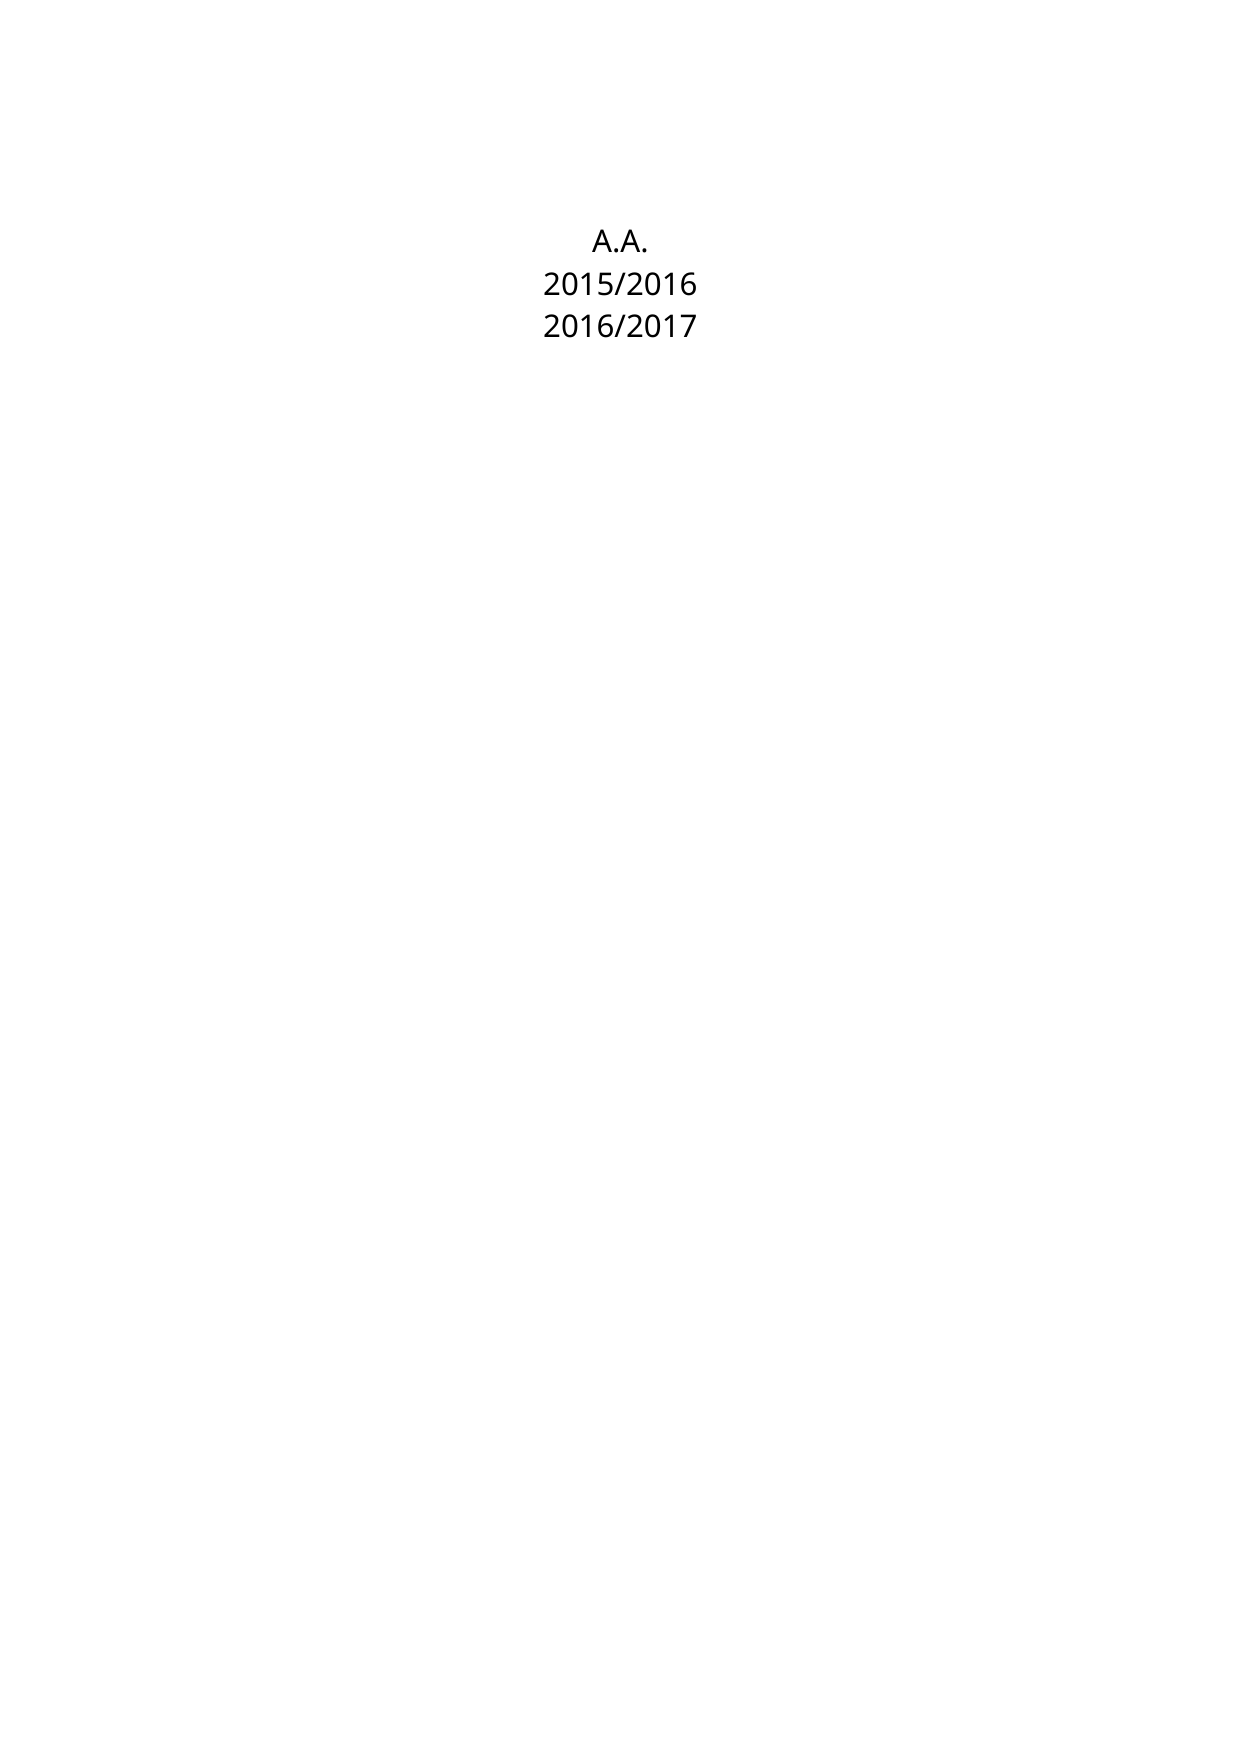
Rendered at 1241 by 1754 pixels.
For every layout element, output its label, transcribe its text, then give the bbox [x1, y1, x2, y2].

text A.A. [118, 219, 1122, 262]
text 2015/2016 [118, 262, 1122, 304]
text 2016/2017 [118, 304, 1122, 347]
